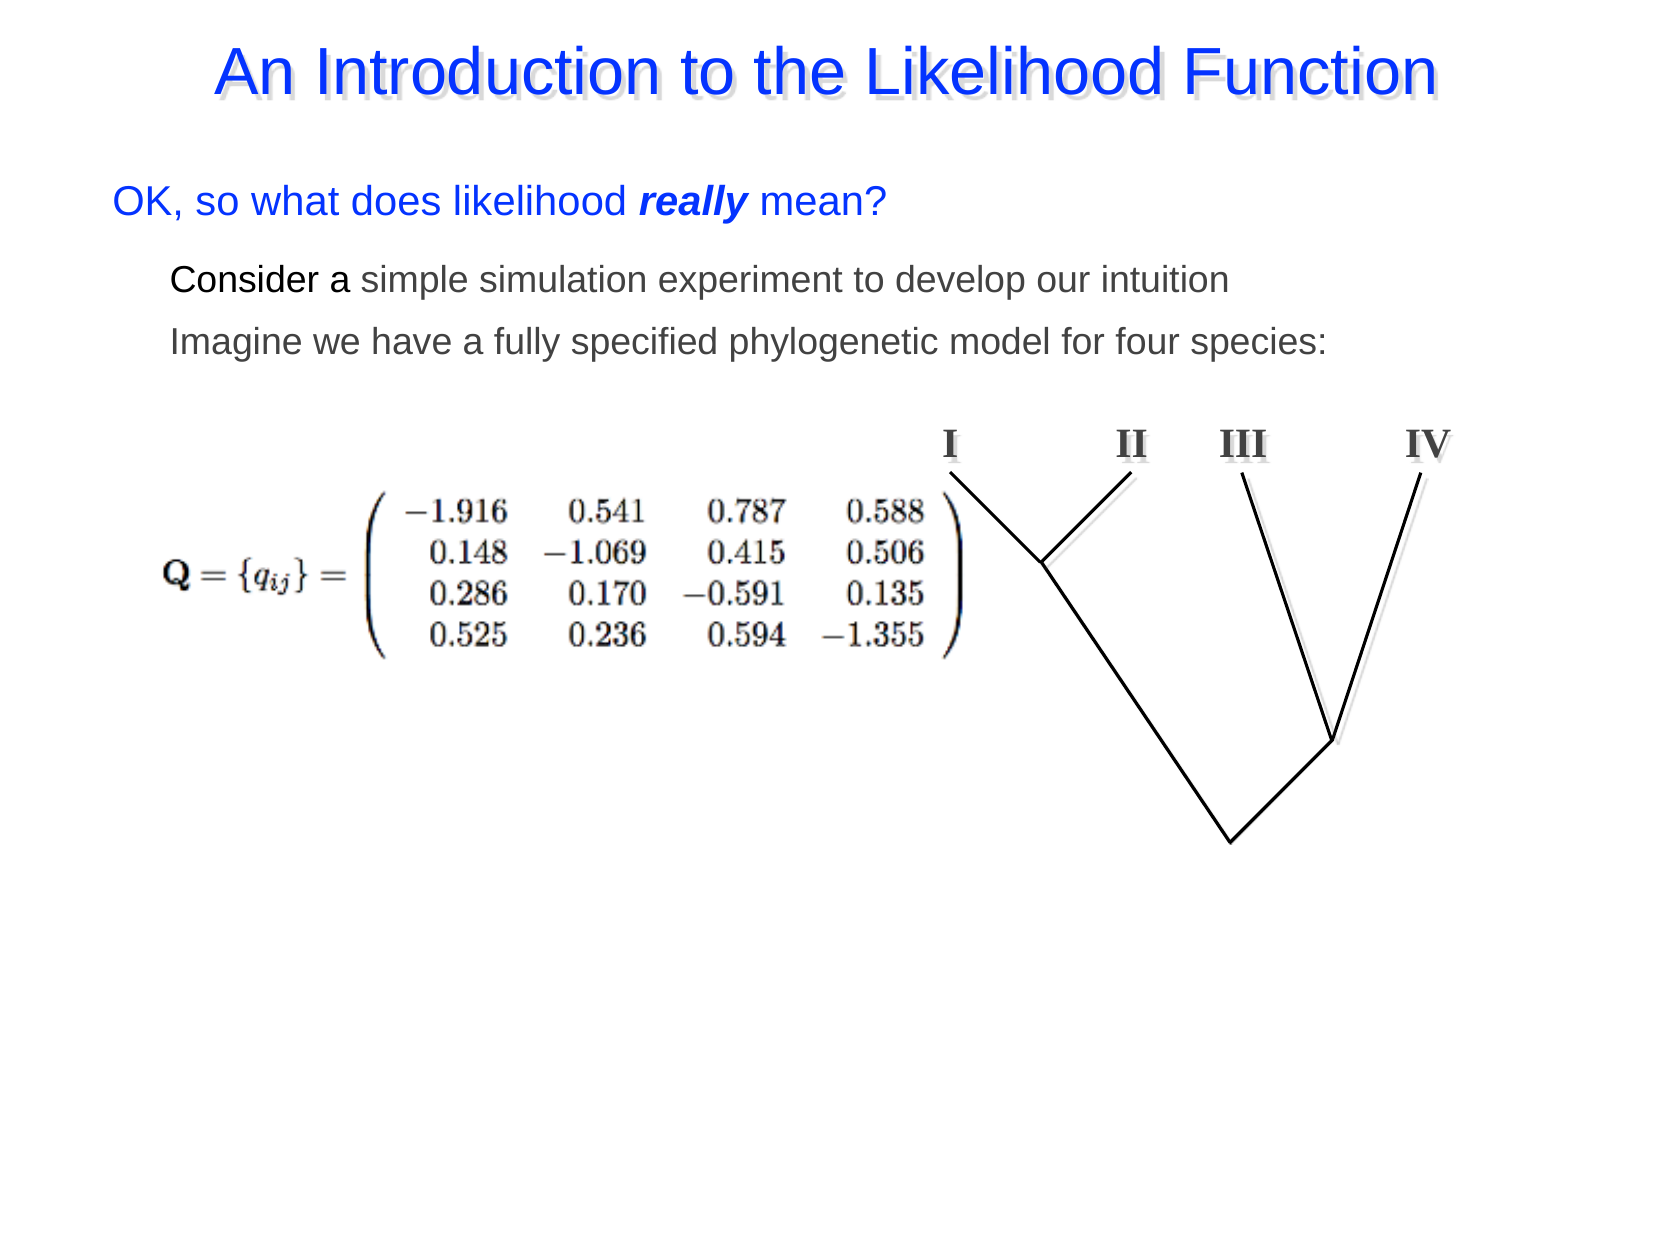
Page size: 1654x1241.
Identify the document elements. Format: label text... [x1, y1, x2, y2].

text_box II [1107, 407, 1157, 475]
text_box Imagine we have a fully specified phylogenetic model for four species: [161, 310, 1407, 371]
text_box IV [1396, 407, 1460, 475]
picture [158, 477, 969, 674]
text_box An Introduction to the Likelihood Function [205, 20, 1448, 117]
text_box III [1210, 407, 1276, 475]
text_box OK, so what does likelihood really mean? [103, 165, 1407, 233]
picture [959, 477, 969, 487]
text_box I [933, 407, 967, 475]
text_box Consider a simple simulation experiment to develop our intuition [161, 247, 1340, 309]
